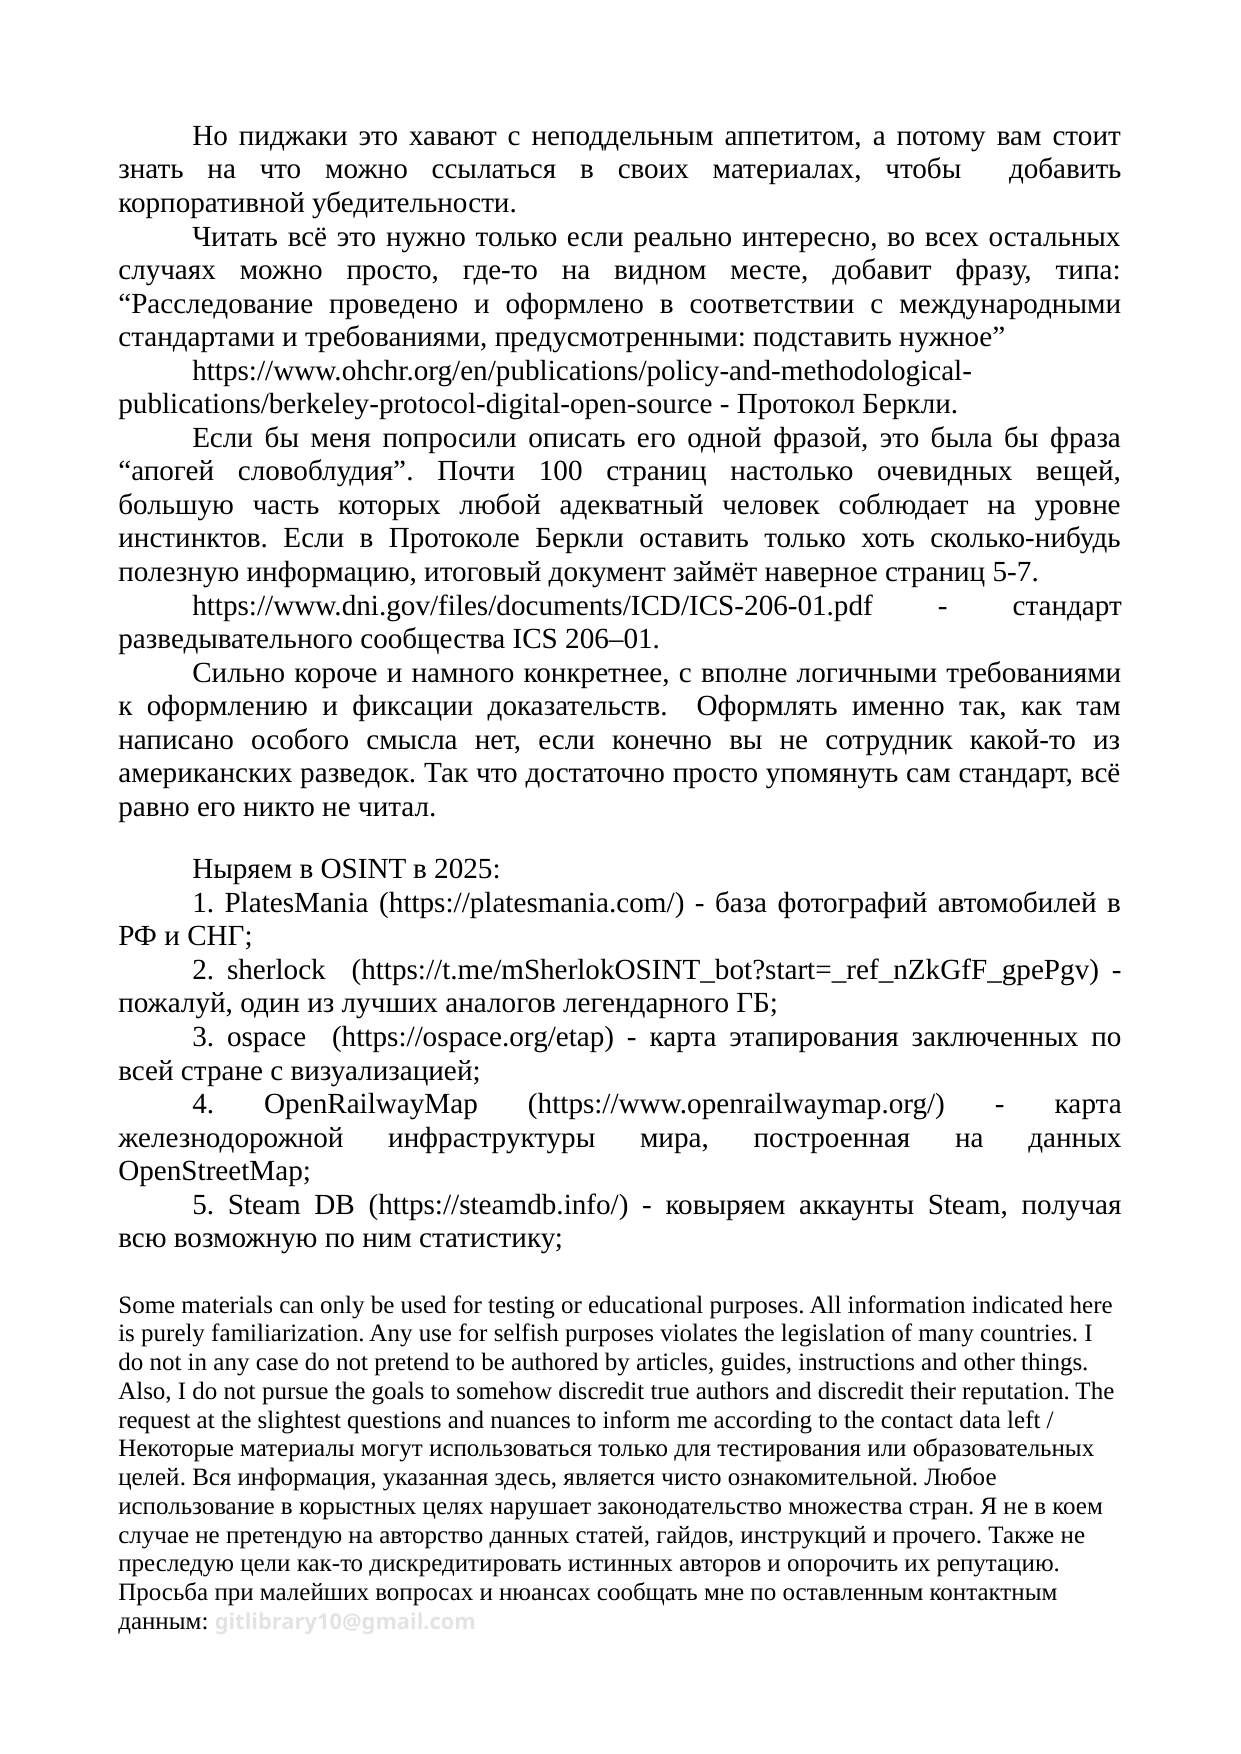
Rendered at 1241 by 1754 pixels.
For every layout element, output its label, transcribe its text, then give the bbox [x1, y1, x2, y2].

text Читать всё это нужно только если реально интересно, во всех остальных случаях можно просто, где-то на видном месте, добавит фразу, типа: “Расследование проведено и оформлено в соответствии с международными стандартами и требованиями, предусмотренными: подставить нужное” [118, 219, 1122, 353]
text https://www.ohchr.org/en/publications/policy-and-methodological-publications/berkeley-protocol-digital-open-source - Протокол Беркли. [118, 353, 1122, 420]
text Ныряем в OSINT в 2025: [118, 851, 1122, 885]
text 2. sherlock (https://t.me/mSherlokOSINT_bot?start=_ref_nZkGfF_gpePgv) - пожалуй, один из лучших аналогов легендарного ГБ; [118, 952, 1122, 1019]
text 5. Steam DB (https://steamdb.info/) - ковыряем аккаунты Steam, получая всю возможную по ним статистику; [118, 1187, 1122, 1254]
text 1. PlatesMania (https://platesmania.com/) - база фотографий автомобилей в РФ и СНГ; [118, 885, 1122, 952]
text 4. OpenRailwayMap (https://www.openrailwaymap.org/) - карта железнодорожной инфраструктуры мира, построенная на данных OpenStreetMap; [118, 1086, 1122, 1187]
text Но пиджаки это хавают с неподдельным аппетитом, а потому вам стоит знать на что можно ссылаться в своих материалах, чтобы добавить корпоративной убедительности. [118, 118, 1122, 219]
text https://www.dni.gov/files/documents/ICD/ICS-206-01.pdf - стандарт разведывательного сообщества ICS 206–01. [118, 588, 1122, 655]
text Сильно короче и намного конкретнее, с вполне логичными требованиями к оформлению и фиксации доказательств. Оформлять именно так, как там написано особого смысла нет, если конечно вы не сотрудник какой-то из американских разведок. Так что достаточно просто упомянуть сам стандарт, всё равно его никто не читал. [118, 655, 1122, 822]
text Если бы меня попросили описать его одной фразой, это была бы фраза “апогей словоблудия”. Почти 100 страниц настолько очевидных вещей, большую часть которых любой адекватный человек соблюдает на уровне инстинктов. Если в Протоколе Беркли оставить только хоть сколько-нибудь полезную информацию, итоговый документ займёт наверное страниц 5-7. [118, 420, 1122, 588]
text 3. ospace (https://ospace.org/etap) - карта этапирования заключенных по всей стране с визуализацией; [118, 1019, 1122, 1086]
